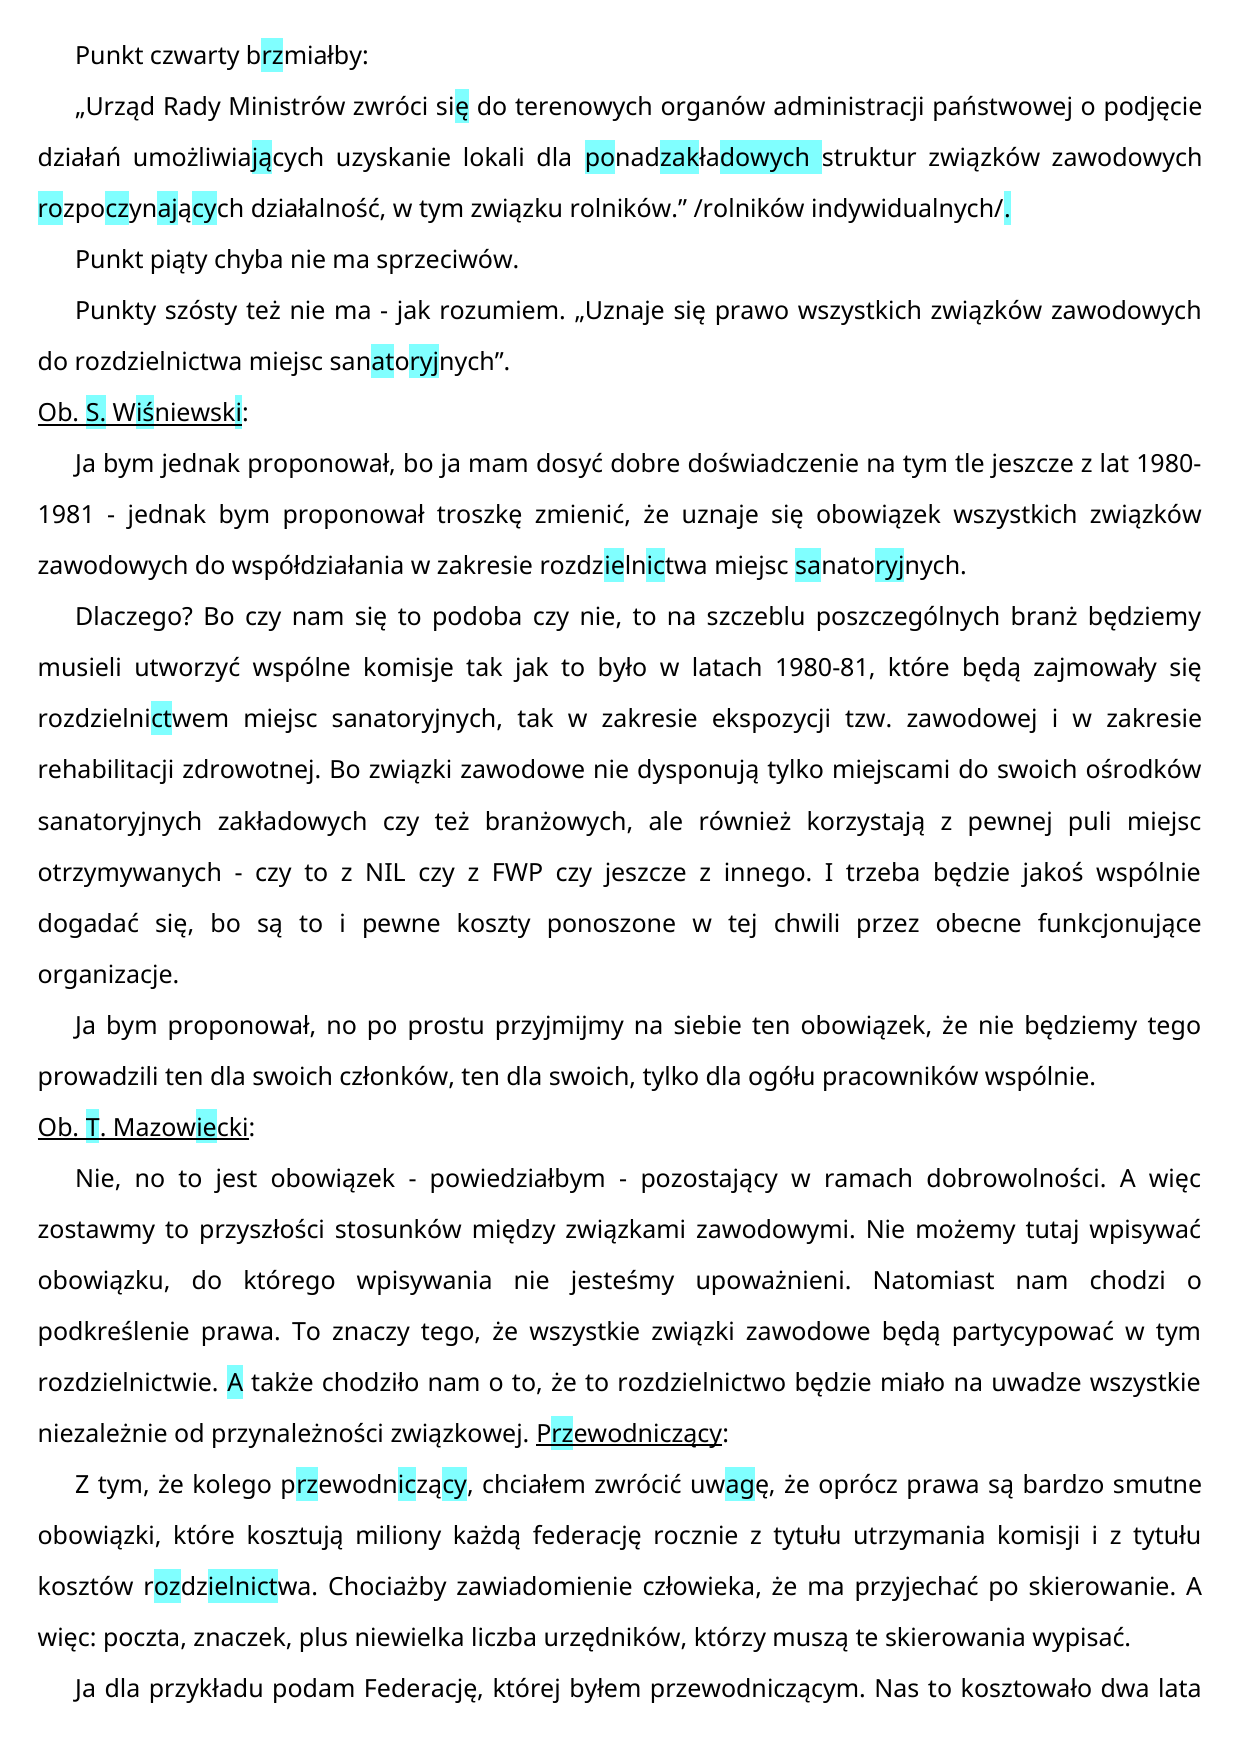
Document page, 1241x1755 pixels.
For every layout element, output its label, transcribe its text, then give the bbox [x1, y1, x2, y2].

text Ob. S. Wiśniewski: [37, 395, 1203, 429]
text Ja bym jednak proponował, bo ja mam dosyć dobre doświadczenie na tym tle jeszcze z lat 1980-1981 - jednak bym proponował troszkę zmienić, że uznaje się obowiązek wszystkich związków zawodowych do współdziałania w zakresie rozdzielnictwa miejsc sanatoryjnych. [37, 446, 1203, 582]
text Ob. T. Mazowiecki: [37, 1109, 1203, 1143]
text Punkty szósty też nie ma - jak rozumiem. „Uznaje się prawo wszystkich związków zawodowych do rozdzielnictwa miejsc sanatoryjnych”. [37, 293, 1203, 378]
text Ja dla przykładu podam Federację, której byłem przewodniczącym. Nas to kosztowało dwa lata [37, 1671, 1203, 1705]
text Ja bym proponował, no po prostu przyjmijmy na siebie ten obowiązek, że nie będziemy tego prowadzili ten dla swoich członków, ten dla swoich, tylko dla ogółu pracowników wspólnie. [37, 1007, 1203, 1092]
text Z tym, że kolego przewodniczący, chciałem zwrócić uwagę, że oprócz prawa są bardzo smutne obowiązki, które kosztują miliony każdą federację rocznie z tytułu utrzymania komisji i z tytułu kosztów rozdzielnictwa. Chociażby zawiadomienie człowieka, że ma przyjechać po skierowanie. A więc: poczta, znaczek, plus niewielka liczba urzędników, którzy muszą te skierowania wypisać. [37, 1467, 1203, 1654]
text „Urząd Rady Ministrów zwróci się do terenowych organów administracji państwowej o podjęcie działań umożliwiających uzyskanie lokali dla ponadzakładowych struktur związków zawodowych rozpoczynających działalność, w tym związku rolników.” /rolników indywidualnych/. [37, 88, 1203, 225]
text Dlaczego? Bo czy nam się to podoba czy nie, to na szczeblu poszczególnych branż będziemy musieli utworzyć wspólne komisje tak jak to było w latach 1980-81, które będą zajmowały się rozdzielnictwem miejsc sanatoryjnych, tak w zakresie ekspozycji tzw. zawodowej i w zakresie rehabilitacji zdrowotnej. Bo związki zawodowe nie dysponują tylko miejscami do swoich ośrodków sanatoryjnych zakładowych czy też branżowych, ale również korzystają z pewnej puli miejsc otrzymywanych - czy to z NIL czy z FWP czy jeszcze z innego. I trzeba będzie jakoś wspólnie dogadać się, bo są to i pewne koszty ponoszone w tej chwili przez obecne funkcjonujące organizacje. [37, 599, 1203, 990]
text Nie, no to jest obowiązek - powiedziałbym - pozostający w ramach dobrowolności. A więc zostawmy to przyszłości stosunków między związkami zawodowymi. Nie możemy tutaj wpisywać obowiązku, do którego wpisywania nie jesteśmy upoważnieni. Natomiast nam chodzi o podkreślenie prawa. To znaczy tego, że wszystkie związki zawodowe będą partycypować w tym rozdzielnictwie. A także chodziło nam o to, że to rozdzielnictwo będzie miało na uwadze wszystkie niezależnie od przynależności związkowej. Przewodniczący: [37, 1160, 1203, 1450]
text Punkt czwarty brzmiałby: [37, 37, 1203, 72]
text Punkt piąty chyba nie ma sprzeciwów. [37, 242, 1203, 276]
